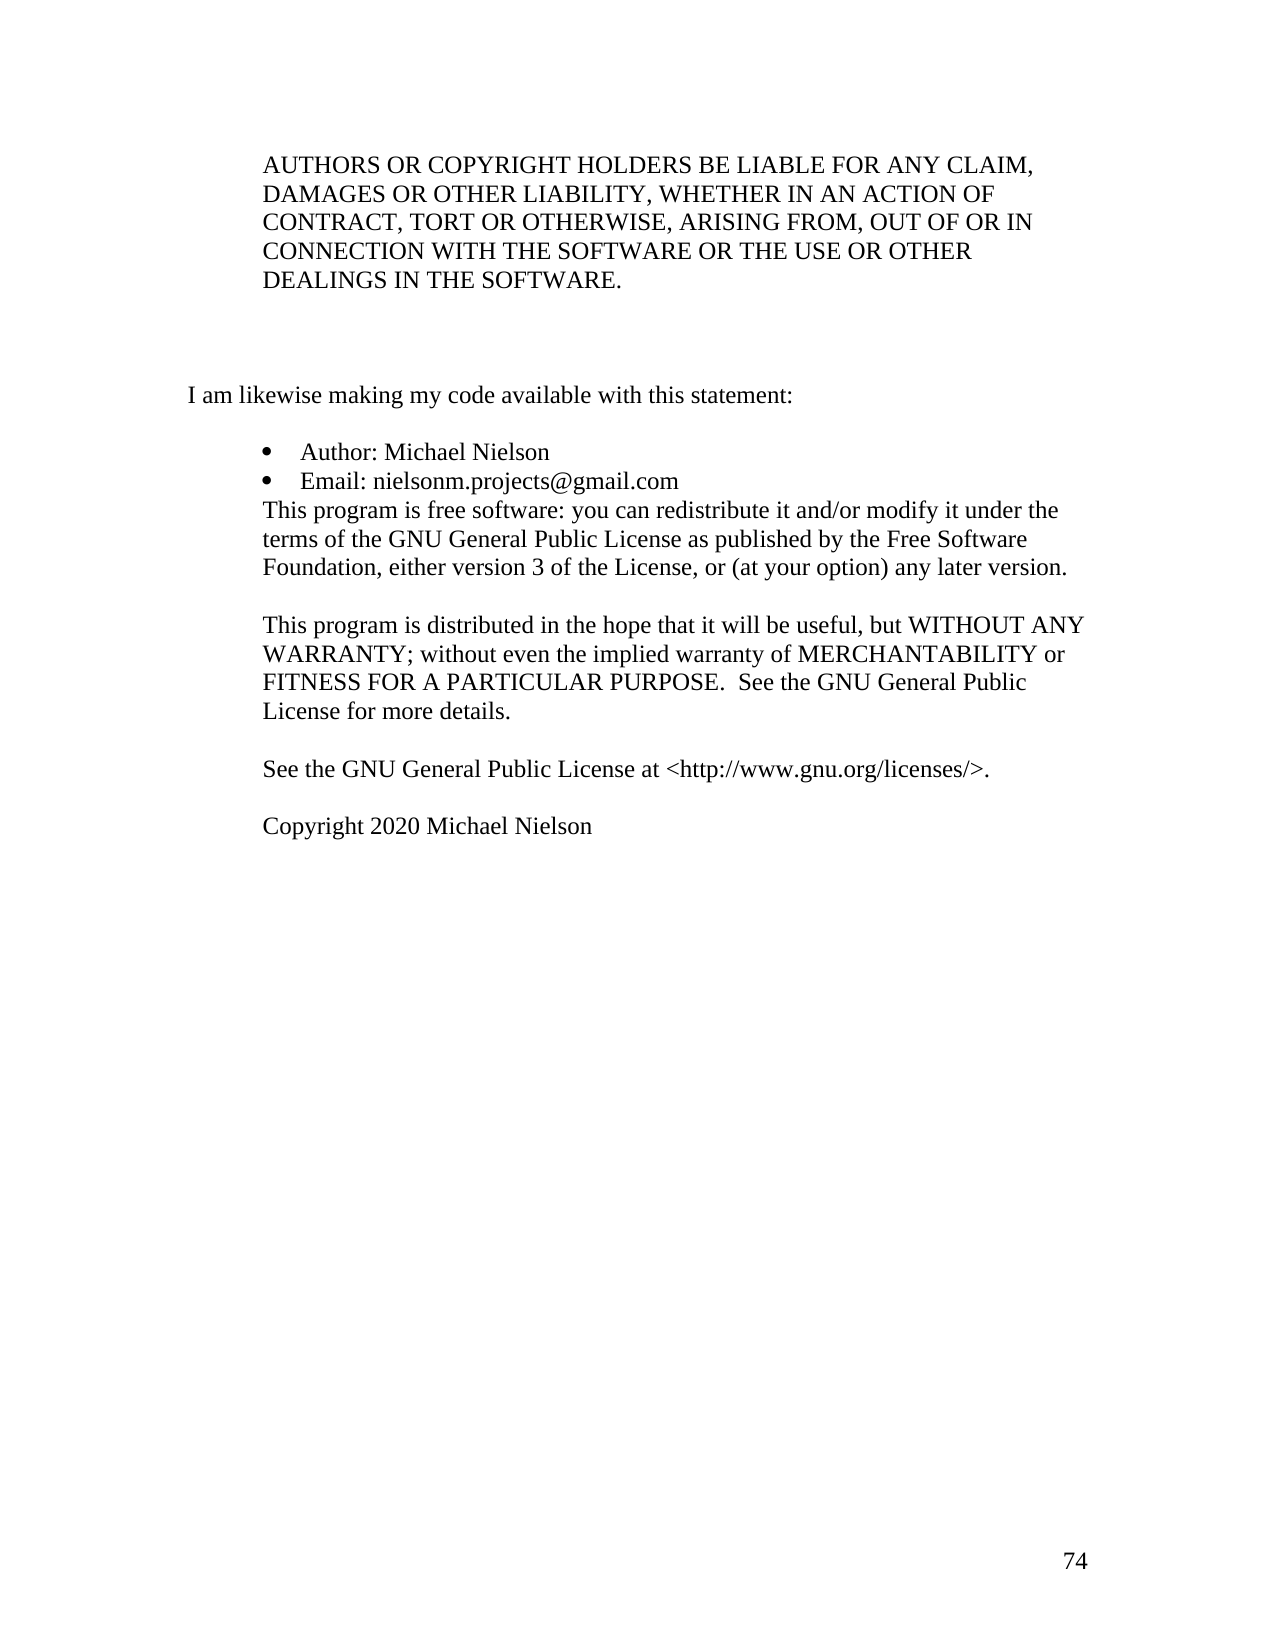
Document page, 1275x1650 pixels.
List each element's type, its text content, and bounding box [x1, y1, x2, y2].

text This program is distributed in the hope that it will be useful, but WITHOUT ANY WARRANTY; without even the implied warranty of MERCHANTABILITY or FITNESS FOR A PARTICULAR PURPOSE. See the GNU General Public License for more details. [262, 610, 1087, 725]
list Email: nielsonm.projects@gmail.com [262, 466, 1087, 495]
text I am likewise making my code available with this statement: [187, 380, 1087, 409]
list Author: Michael Nielson [262, 437, 1087, 466]
text AUTHORS OR COPYRIGHT HOLDERS BE LIABLE FOR ANY CLAIM, DAMAGES OR OTHER LIABILITY, WHETHER IN AN ACTION OF CONTRACT, TORT OR OTHERWISE, ARISING FROM, OUT OF OR IN CONNECTION WITH THE SOFTWARE OR THE USE OR OTHER DEALINGS IN THE SOFTWARE. [262, 150, 1087, 294]
text Copyright 2020 Michael Nielson [262, 811, 1087, 840]
text This program is free software: you can redistribute it and/or modify it under the terms of the GNU General Public License as published by the Free Software Foundation, either version 3 of the License, or (at your option) any later version. [262, 495, 1087, 581]
text See the GNU General Public License at <http://www.gnu.org/licenses/>. [262, 754, 1087, 782]
